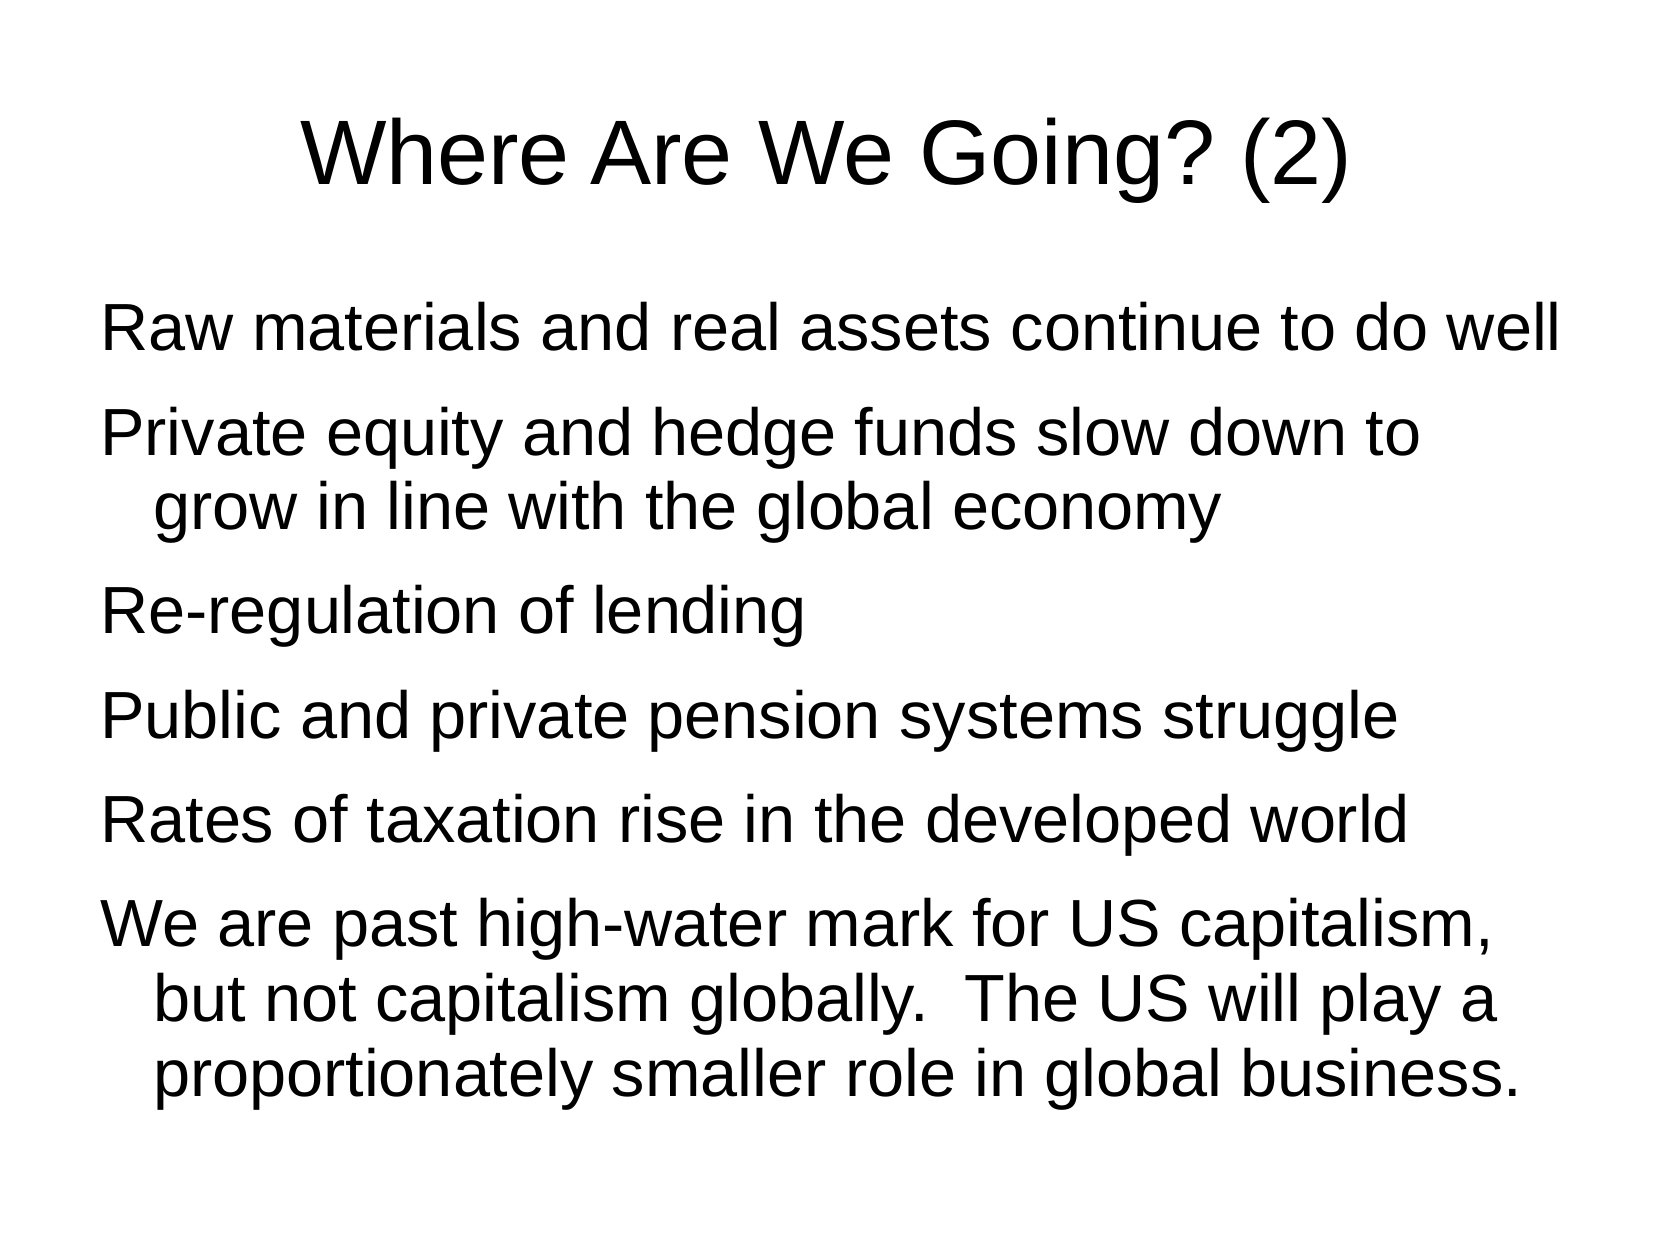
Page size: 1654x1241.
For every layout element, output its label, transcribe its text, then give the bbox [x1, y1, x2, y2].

title Where Are We Going? (2) [82, 49, 1571, 257]
list Raw materials and real assets continue to do well Private equity and hedge funds slow down to grow in line with the global economy Re-regulation of lending Public and private pension systems struggle Rates of taxation rise in the developed world We are past high-water mark for US capitalism, but not capitalism globally. The US will play a proportionately smaller role in global business. [82, 290, 1571, 1186]
